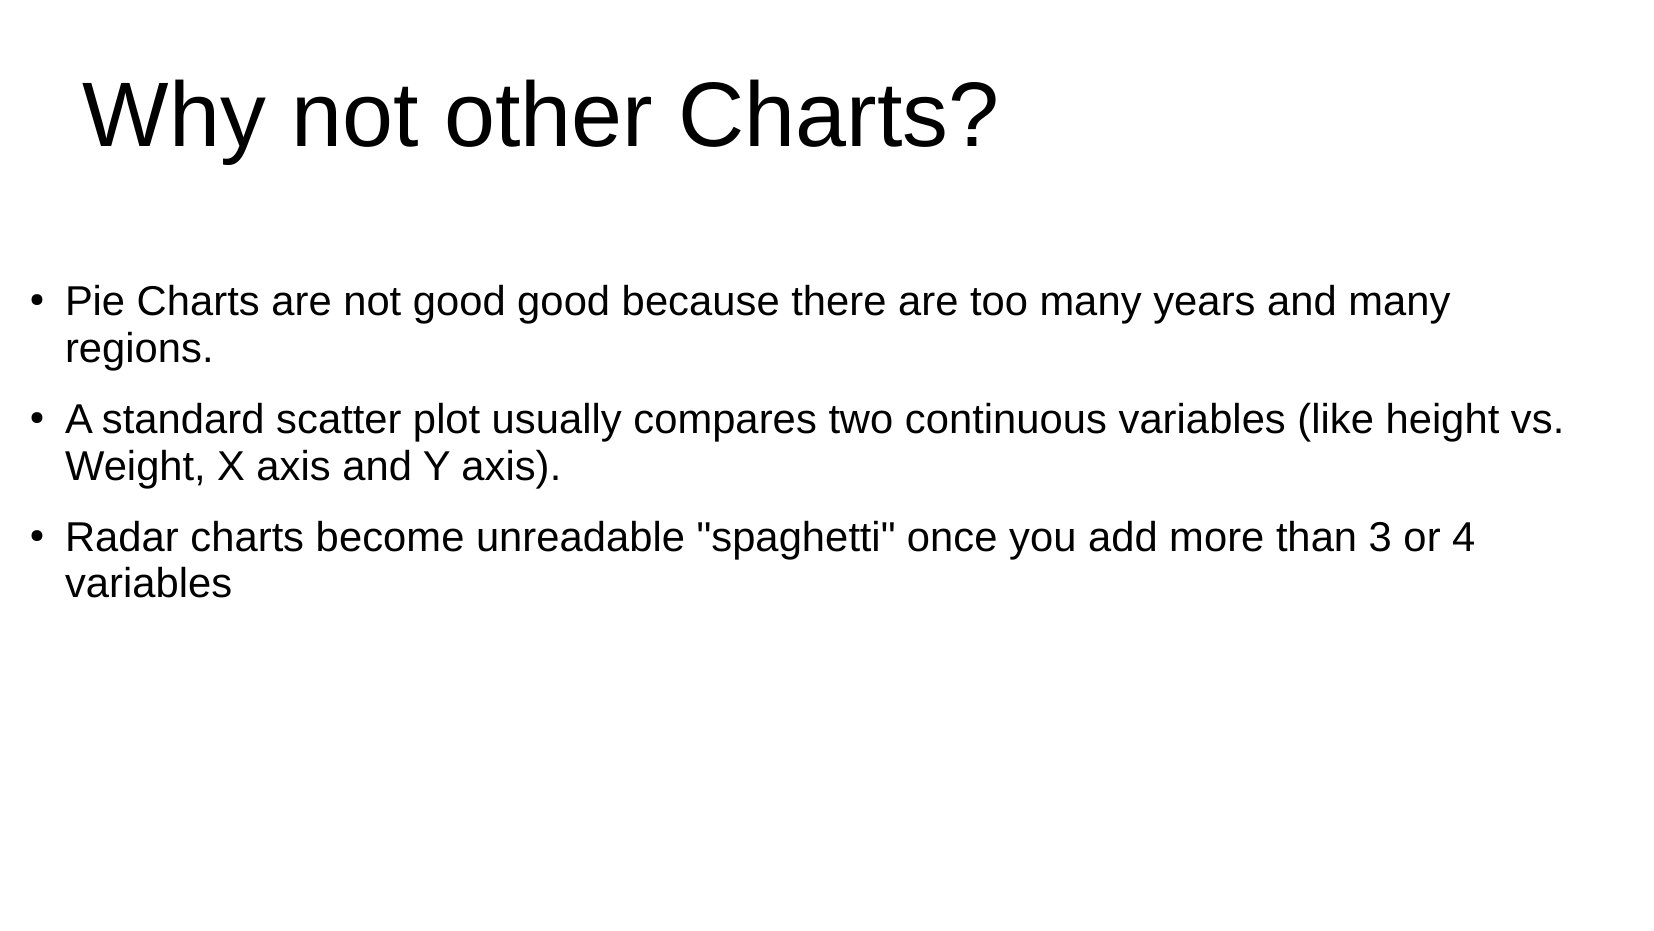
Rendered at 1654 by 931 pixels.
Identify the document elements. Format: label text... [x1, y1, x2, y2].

list Pie Charts are not good good because there are too many years and many regions. A standard scatter plot usually compares two continuous variables (like height vs. Weight, X axis and Y axis). Radar charts become unreadable "spaghetti" once you add more than 3 or 4 variables [29, 206, 1571, 816]
title Why not other Charts? [82, 37, 1571, 193]
